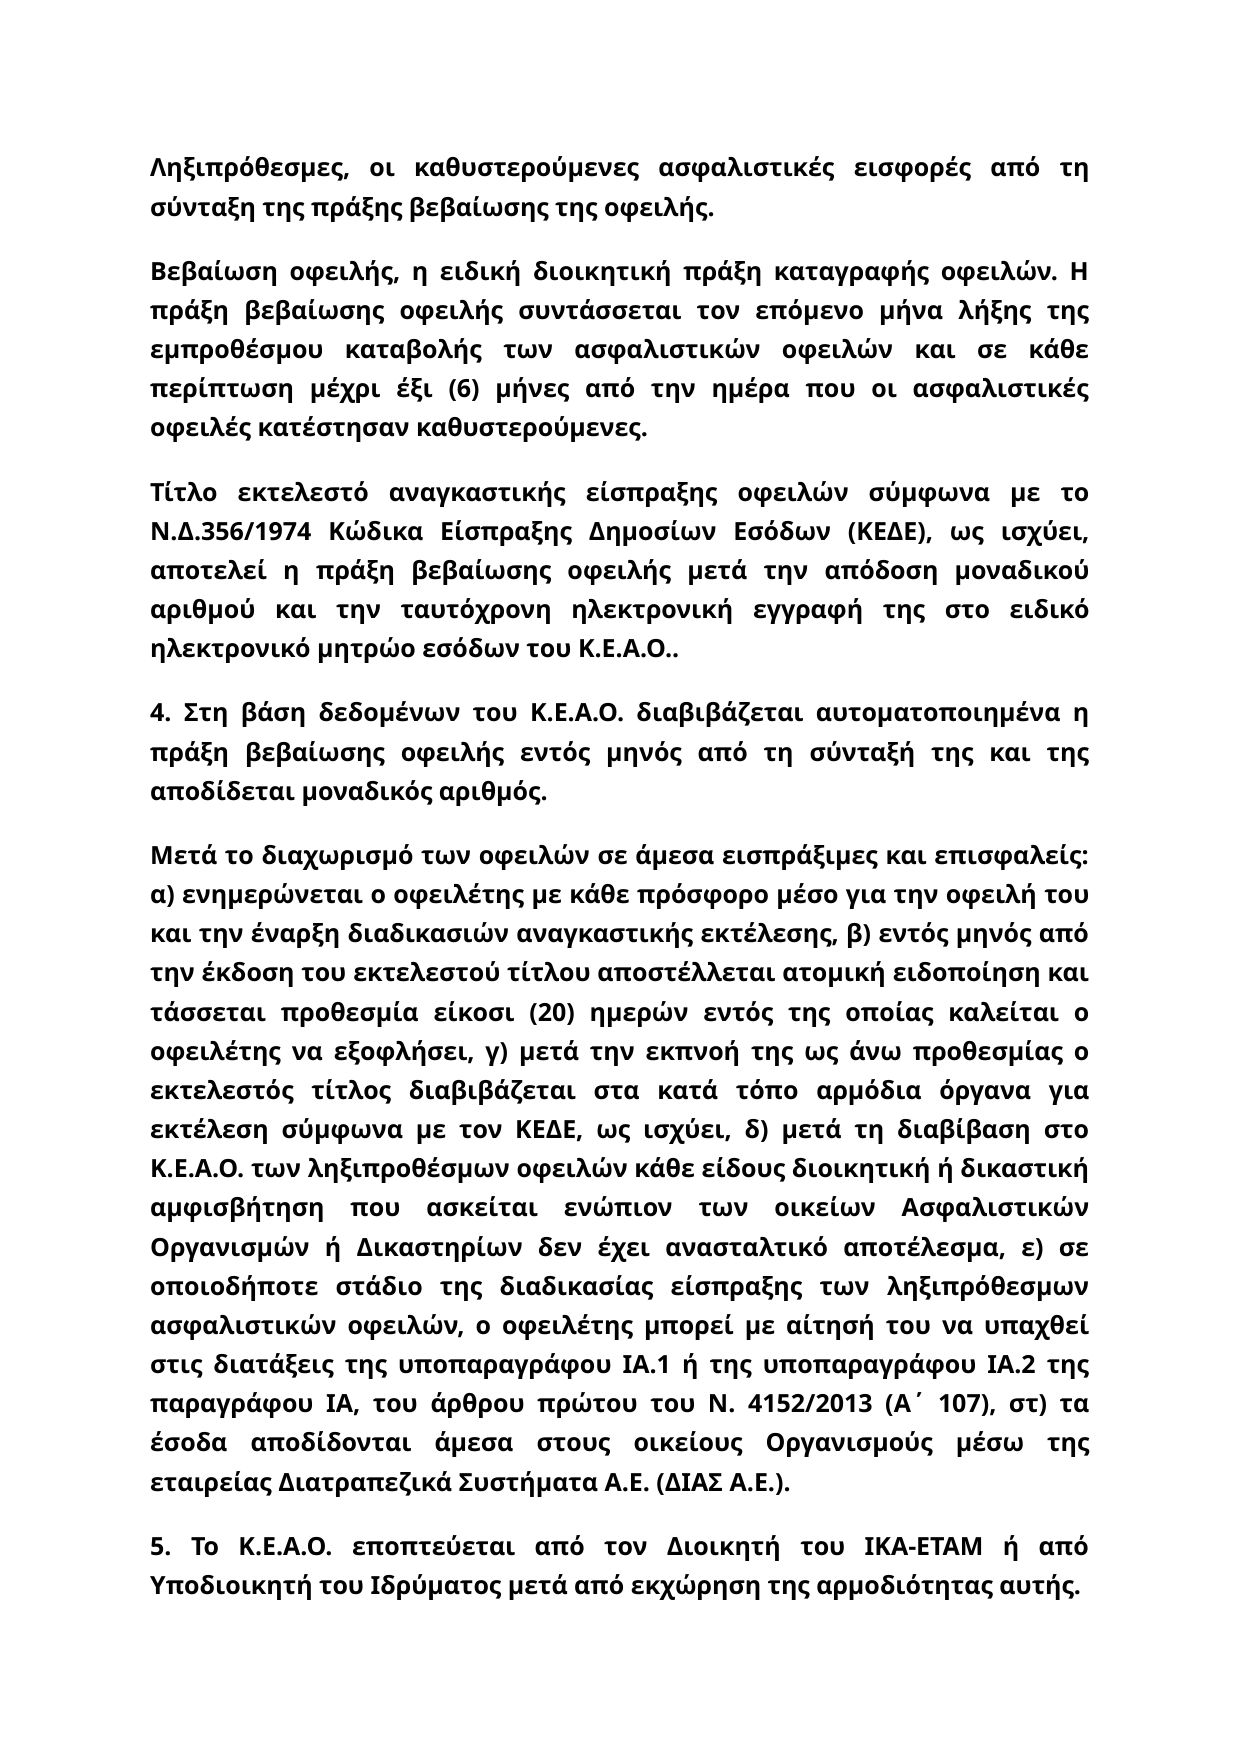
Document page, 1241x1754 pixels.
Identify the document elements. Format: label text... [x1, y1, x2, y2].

text Ληξιπρόθεσμες, οι καθυστερούμενες ασφαλιστικές εισφορές από τη σύνταξη της πράξης βεβαίωσης της οφειλής. [150, 150, 1090, 223]
text 5. Το Κ.Ε.Α.Ο. εποπτεύεται από τον Διοικητή του ΙΚΑ-ΕΤΑΜ ή από Υποδιοικητή του Ιδρύματος μετά από εκχώρηση της αρμοδιότητας αυτής. [150, 1528, 1090, 1602]
text Βεβαίωση οφειλής, η ειδική διοικητική πράξη καταγραφής οφειλών. Η πράξη βεβαίωσης οφειλής συντάσσεται τον επόμενο μήνα λήξης της εμπροθέσμου καταβολής των ασφαλιστικών οφειλών και σε κάθε περίπτωση μέχρι έξι (6) μήνες από την ημέρα που οι ασφαλιστικές οφειλές κατέστησαν καθυστερούμενες. [150, 253, 1090, 444]
text Μετά το διαχωρισμό των οφειλών σε άμεσα εισπράξιμες και επισφαλείς: α) ενημερώνεται ο οφειλέτης με κάθε πρόσφορο μέσο για την οφειλή του και την έναρξη διαδικασιών αναγκαστικής εκτέλεσης, β) εντός μηνός από την έκδοση του εκτελεστού τίτλου αποστέλλεται ατομική ειδοποίηση και τάσσεται προθεσμία είκοσι (20) ημερών εντός της οποίας καλείται ο οφειλέτης να εξοφλήσει, γ) μετά την εκπνοή της ως άνω προθεσμίας ο εκτελεστός τίτλος διαβιβάζεται στα κατά τόπο αρμόδια όργανα για εκτέλεση σύμφωνα με τον ΚΕΔΕ, ως ισχύει, δ) μετά τη διαβίβαση στο Κ.Ε.Α.Ο. των ληξιπροθέσμων οφειλών κάθε είδους διοικητική ή δικαστική αμφισβήτηση που ασκείται ενώπιον των οικείων Ασφαλιστικών Οργανισμών ή Δικαστηρίων δεν έχει ανασταλτικό αποτέλεσμα, ε) σε οποιοδήποτε στάδιο της διαδικασίας είσπραξης των ληξιπρόθεσμων ασφαλιστικών οφειλών, ο οφειλέτης μπορεί με αίτησή του να υπαχθεί στις διατάξεις της υποπαραγράφου ΙΑ.1 ή της υποπαραγράφου ΙΑ.2 της παραγράφου ΙΑ, του άρθρου πρώτου του Ν. 4152/2013 (Α΄ 107), στ) τα έσοδα αποδίδονται άμεσα στους οικείους Οργανισμούς μέσω της εταιρείας Διατραπεζικά Συστήματα Α.Ε. (ΔΙΑΣ Α.Ε.). [150, 837, 1090, 1498]
text Τίτλο εκτελεστό αναγκαστικής είσπραξης οφειλών σύμφωνα με το Ν.Δ.356/1974 Κώδικα Είσπραξης Δημοσίων Εσόδων (ΚΕΔΕ), ως ισχύει, αποτελεί η πράξη βεβαίωσης οφειλής μετά την απόδοση μοναδικού αριθμού και την ταυτόχρονη ηλεκτρονική εγγραφή της στο ειδικό ηλεκτρονικό μητρώο εσόδων του Κ.Ε.Α.Ο.. [150, 474, 1090, 665]
text 4. Στη βάση δεδομένων του Κ.Ε.Α.Ο. διαβιβάζεται αυτοματοποιημένα η πράξη βεβαίωσης οφειλής εντός μηνός από τη σύνταξή της και της αποδίδεται μοναδικός αριθμός. [150, 695, 1090, 807]
